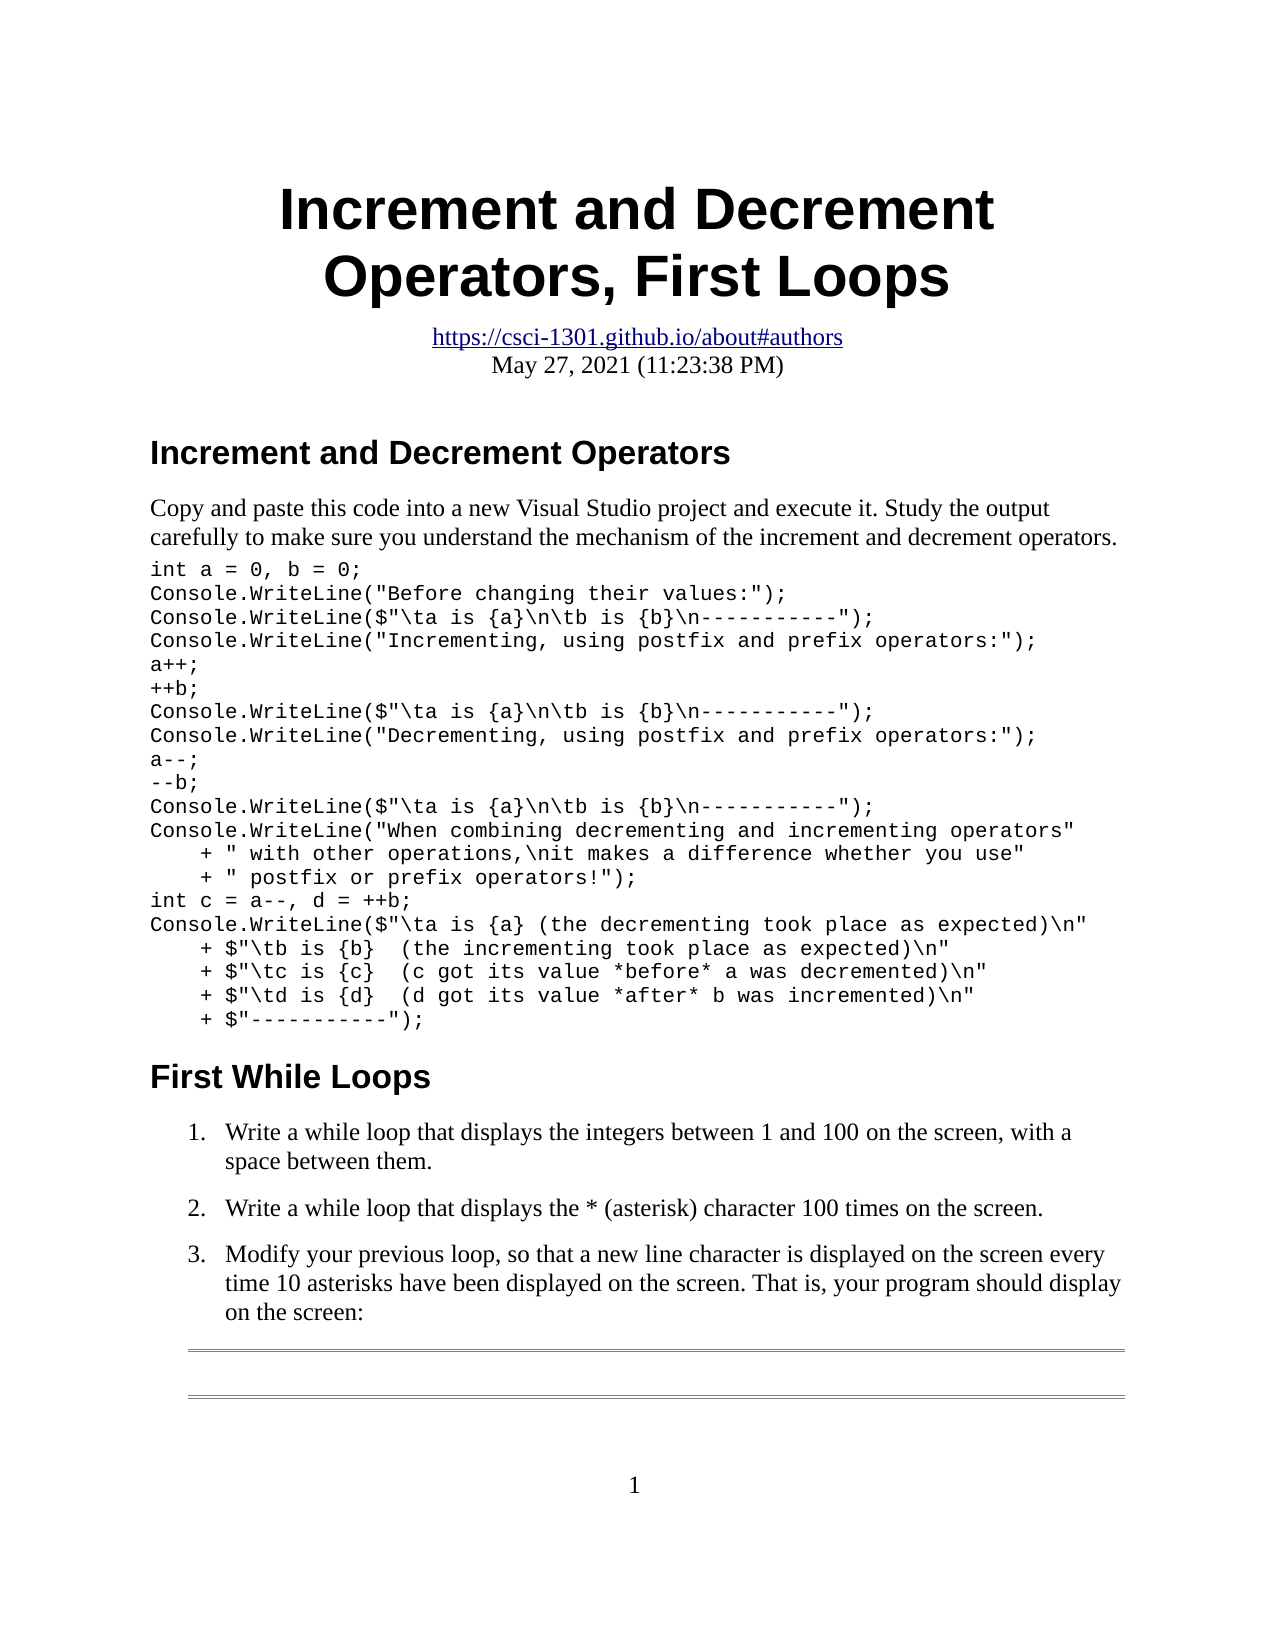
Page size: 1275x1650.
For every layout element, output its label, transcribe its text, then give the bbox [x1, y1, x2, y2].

text Console.WriteLine($"\ta is {a} (the decrementing took place as expected)\n" [150, 914, 1125, 938]
text + " with other operations,\nit makes a difference whether you use" [150, 843, 1125, 867]
text + " postfix or prefix operators!"); [150, 867, 1125, 891]
text May 27, 2021 (11:23:38 PM) [150, 350, 1125, 379]
text Console.WriteLine($"\ta is {a}\n\tb is {b}\n-----------"); [150, 607, 1125, 630]
text Console.WriteLine($"\ta is {a}\n\tb is {b}\n-----------"); [150, 701, 1125, 725]
subtitle First While Loops [150, 1057, 1125, 1096]
text Console.WriteLine("Decrementing, using postfix and prefix operators:"); [150, 725, 1125, 749]
text Console.WriteLine("When combining decrementing and incrementing operators" [150, 819, 1125, 843]
text + $"-----------"); [150, 1009, 1125, 1032]
text int a = 0, b = 0; [150, 559, 1125, 583]
text a--; [150, 749, 1125, 772]
text Console.WriteLine($"\ta is {a}\n\tb is {b}\n-----------"); [150, 796, 1125, 819]
list Write a while loop that displays the integers between and on the screen, with a space between them. [187, 1117, 1125, 1175]
text Console.WriteLine("Incrementing, using postfix and prefix operators:"); [150, 630, 1125, 654]
text https://csci-1301.github.io/about#authors [150, 322, 1125, 350]
text Copy and paste this code into a new Visual Studio project and execute it. Study the output carefully to make sure you understand the mechanism of the increment and decrement operators. [150, 493, 1125, 551]
text + $"\tb is {b} (the incrementing took place as expected)\n" [150, 938, 1125, 961]
text + $"\td is {d} (d got its value *after* b was incremented)\n" [150, 985, 1125, 1009]
text a++; [150, 654, 1125, 678]
list Modify your previous loop, so that a new line character is displayed on the screen every time 10 asterisks have been displayed on the screen. That is, your program should display on the screen: [187, 1239, 1125, 1326]
text int c = a--, d = ++b; [150, 891, 1125, 914]
list Write a while loop that displays the * (asterisk) character 100 times on the screen. [187, 1193, 1125, 1222]
subtitle Increment and Decrement Operators [150, 433, 1125, 472]
title Increment and Decrement Operators, First Loops [150, 175, 1125, 309]
text ++b; [150, 678, 1125, 701]
text + $"\tc is {c} (c got its value *before* a was decremented)\n" [150, 961, 1125, 985]
text Console.WriteLine("Before changing their values:"); [150, 583, 1125, 607]
text --b; [150, 772, 1125, 796]
